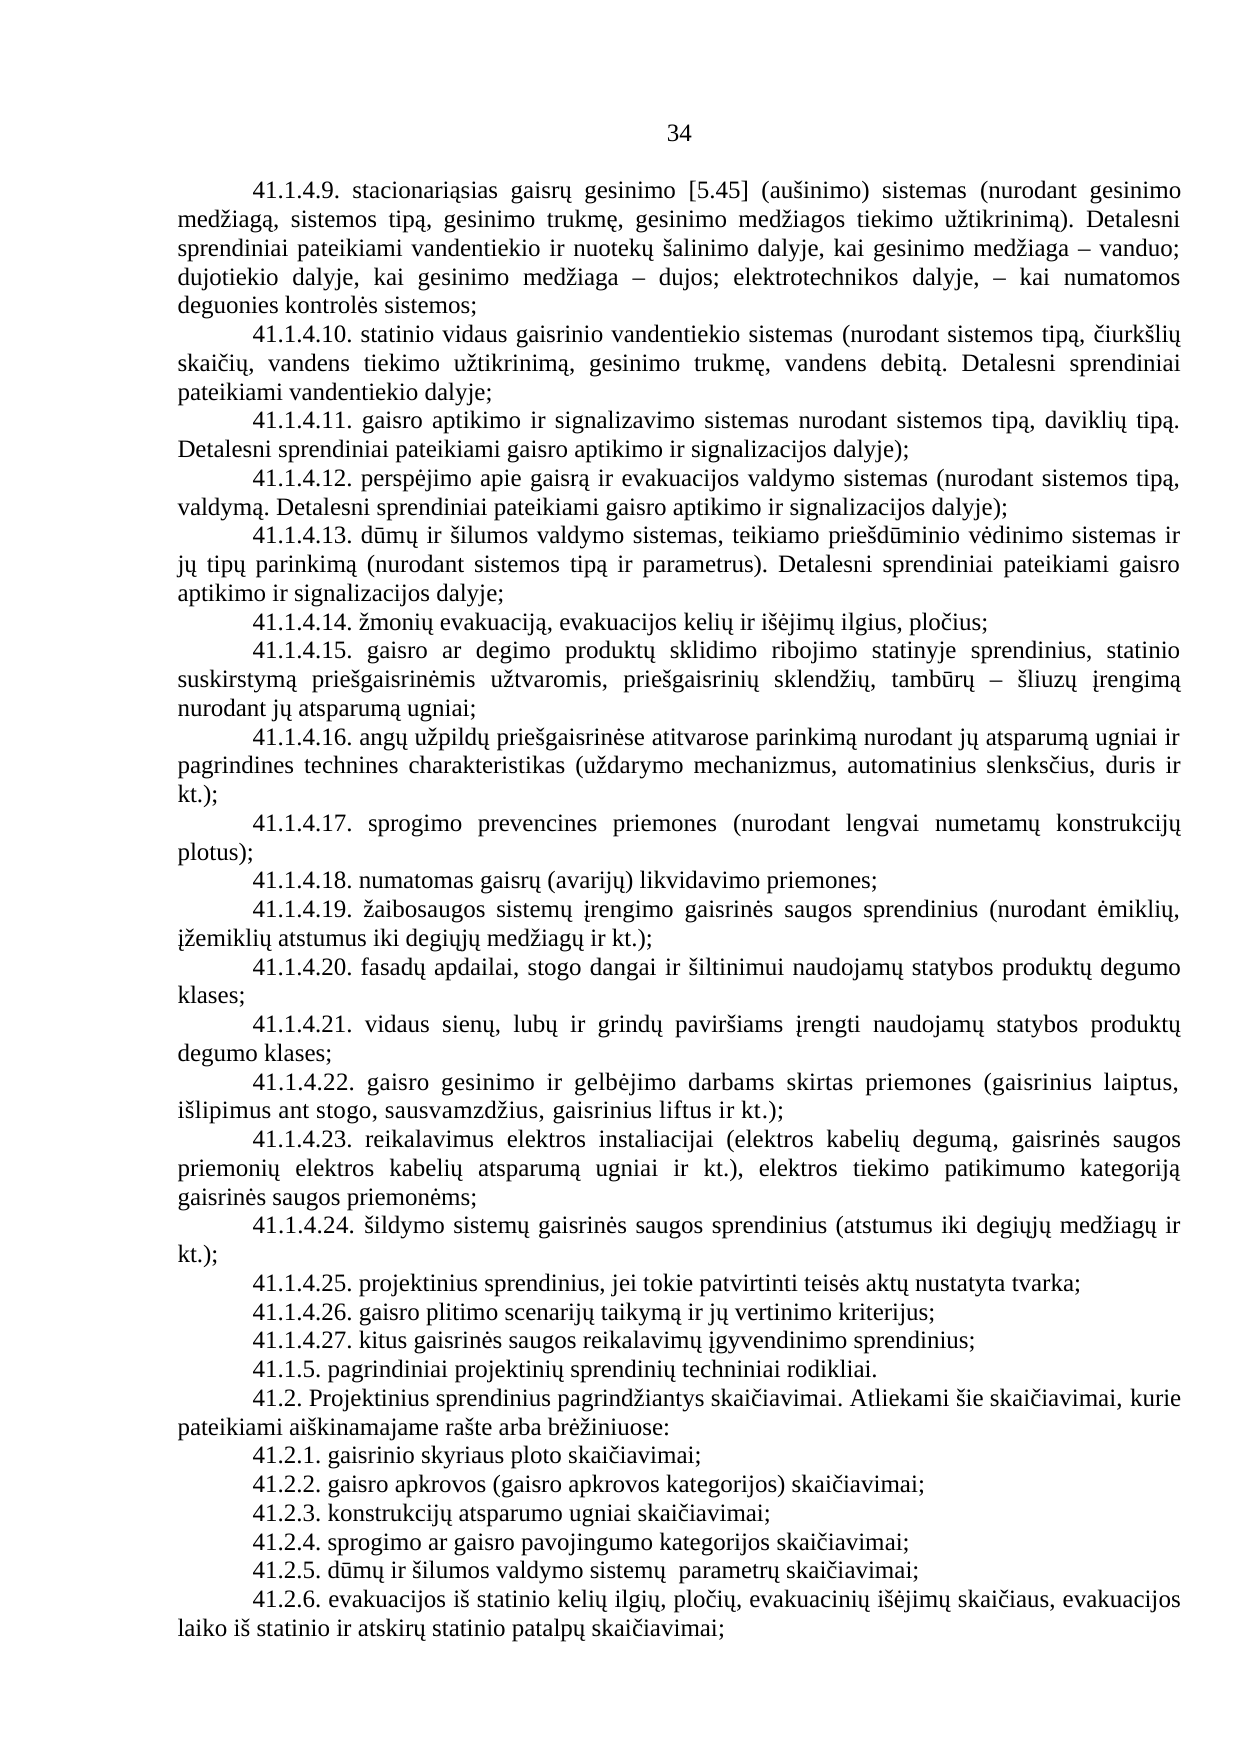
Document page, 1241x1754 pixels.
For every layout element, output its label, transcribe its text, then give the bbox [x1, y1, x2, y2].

text 41.1.4.24. šildymo sistemų gaisrinės saugos sprendinius (atstumus iki degiųjų medžiagų ir kt.); [177, 1211, 1181, 1268]
text 41.1.5. pagrindiniai projektinių sprendinių techniniai rodikliai. [177, 1354, 1181, 1383]
text 41.1.4.9. stacionariąsias gaisrų gesinimo [5.45] (aušinimo) sistemas (nurodant gesinimo medžiagą, sistemos tipą, gesinimo trukmę, gesinimo medžiagos tiekimo užtikrinimą). Detalesni sprendiniai pateikiami vandentiekio ir nuotekų šalinimo dalyje, kai gesinimo medžiaga – vanduo; dujotiekio dalyje, kai gesinimo medžiaga – dujos; elektrotechnikos dalyje, – kai numatomos deguonies kontrolės sistemos; [177, 176, 1181, 319]
text 41.1.4.27. kitus gaisrinės saugos reikalavimų įgyvendinimo sprendinius; [177, 1326, 1181, 1354]
text 41.2. Projektinius sprendinius pagrindžiantys skaičiavimai. Atliekami šie skaičiavimai, kurie pateikiami aiškinamajame rašte arba brėžiniuose: [177, 1383, 1181, 1441]
text 41.1.4.10. statinio vidaus gaisrinio vandentiekio sistemas (nurodant sistemos tipą, čiurkšlių skaičių, vandens tiekimo užtikrinimą, gesinimo trukmę, vandens debitą. Detalesni sprendiniai pateikiami vandentiekio dalyje; [177, 319, 1181, 406]
text 41.1.4.25. projektinius sprendinius, jei tokie patvirtinti teisės aktų nustatyta tvarka; [177, 1268, 1181, 1297]
text 41.1.4.26. gaisro plitimo scenarijų taikymą ir jų vertinimo kriterijus; [177, 1297, 1181, 1326]
text 41.1.4.17. sprogimo prevencines priemones (nurodant lengvai numetamų konstrukcijų plotus); [177, 808, 1181, 866]
text 41.1.4.12. perspėjimo apie gaisrą ir evakuacijos valdymo sistemas (nurodant sistemos tipą, valdymą. Detalesni sprendiniai pateikiami gaisro aptikimo ir signalizacijos dalyje); [177, 463, 1181, 521]
text 41.1.4.18. numatomas gaisrų (avarijų) likvidavimo priemones; [177, 866, 1181, 894]
text 41.2.5. dūmų ir šilumos valdymo sistemų parametrų skaičiavimai; [177, 1556, 1181, 1584]
text 41.2.4. sprogimo ar gaisro pavojingumo kategorijos skaičiavimai; [177, 1527, 1181, 1556]
text 41.1.4.21. vidaus sienų, lubų ir grindų paviršiams įrengti naudojamų statybos produktų degumo klases; [177, 1009, 1181, 1067]
text 41.1.4.16. angų užpildų priešgaisrinėse atitvarose parinkimą nurodant jų atsparumą ugniai ir pagrindines technines charakteristikas (uždarymo mechanizmus, automatinius slenksčius, duris ir kt.); [177, 722, 1181, 808]
text 41.1.4.23. reikalavimus elektros instaliacijai (elektros kabelių degumą, gaisrinės saugos priemonių elektros kabelių atsparumą ugniai ir kt.), elektros tiekimo patikimumo kategoriją gaisrinės saugos priemonėms; [177, 1124, 1181, 1211]
text 41.1.4.11. gaisro aptikimo ir signalizavimo sistemas nurodant sistemos tipą, daviklių tipą. Detalesni sprendiniai pateikiami gaisro aptikimo ir signalizacijos dalyje); [177, 406, 1181, 463]
text 41.1.4.22. gaisro gesinimo ir gelbėjimo darbams skirtas priemones (gaisrinius laiptus, išlipimus ant stogo, sausvamzdžius, gaisrinius liftus ir kt.); [177, 1067, 1181, 1124]
text 41.1.4.15. gaisro ar degimo produktų sklidimo ribojimo statinyje sprendinius, statinio suskirstymą priešgaisrinėmis užtvaromis, priešgaisrinių sklendžių, tambūrų – šliuzų įrengimą nurodant jų atsparumą ugniai; [177, 636, 1181, 722]
text 41.2.3. konstrukcijų atsparumo ugniai skaičiavimai; [177, 1498, 1181, 1527]
text 41.2.2. gaisro apkrovos (gaisro apkrovos kategorijos) skaičiavimai; [177, 1469, 1181, 1498]
text 41.2.6. evakuacijos iš statinio kelių ilgių, pločių, evakuacinių išėjimų skaičiaus, evakuacijos laiko iš statinio ir atskirų statinio patalpų skaičiavimai; [177, 1584, 1181, 1642]
text 41.1.4.20. fasadų apdailai, stogo dangai ir šiltinimui naudojamų statybos produktų degumo klases; [177, 952, 1181, 1009]
text 41.1.4.14. žmonių evakuaciją, evakuacijos kelių ir išėjimų ilgius, pločius; [177, 607, 1181, 636]
text 41.2.1. gaisrinio skyriaus ploto skaičiavimai; [177, 1441, 1181, 1469]
text 41.1.4.13. dūmų ir šilumos valdymo sistemas, teikiamo priešdūminio vėdinimo sistemas ir jų tipų parinkimą (nurodant sistemos tipą ir parametrus). Detalesni sprendiniai pateikiami gaisro aptikimo ir signalizacijos dalyje; [177, 521, 1181, 607]
text 41.1.4.19. žaibosaugos sistemų įrengimo gaisrinės saugos sprendinius (nurodant ėmiklių, įžemiklių atstumus iki degiųjų medžiagų ir kt.); [177, 894, 1181, 952]
